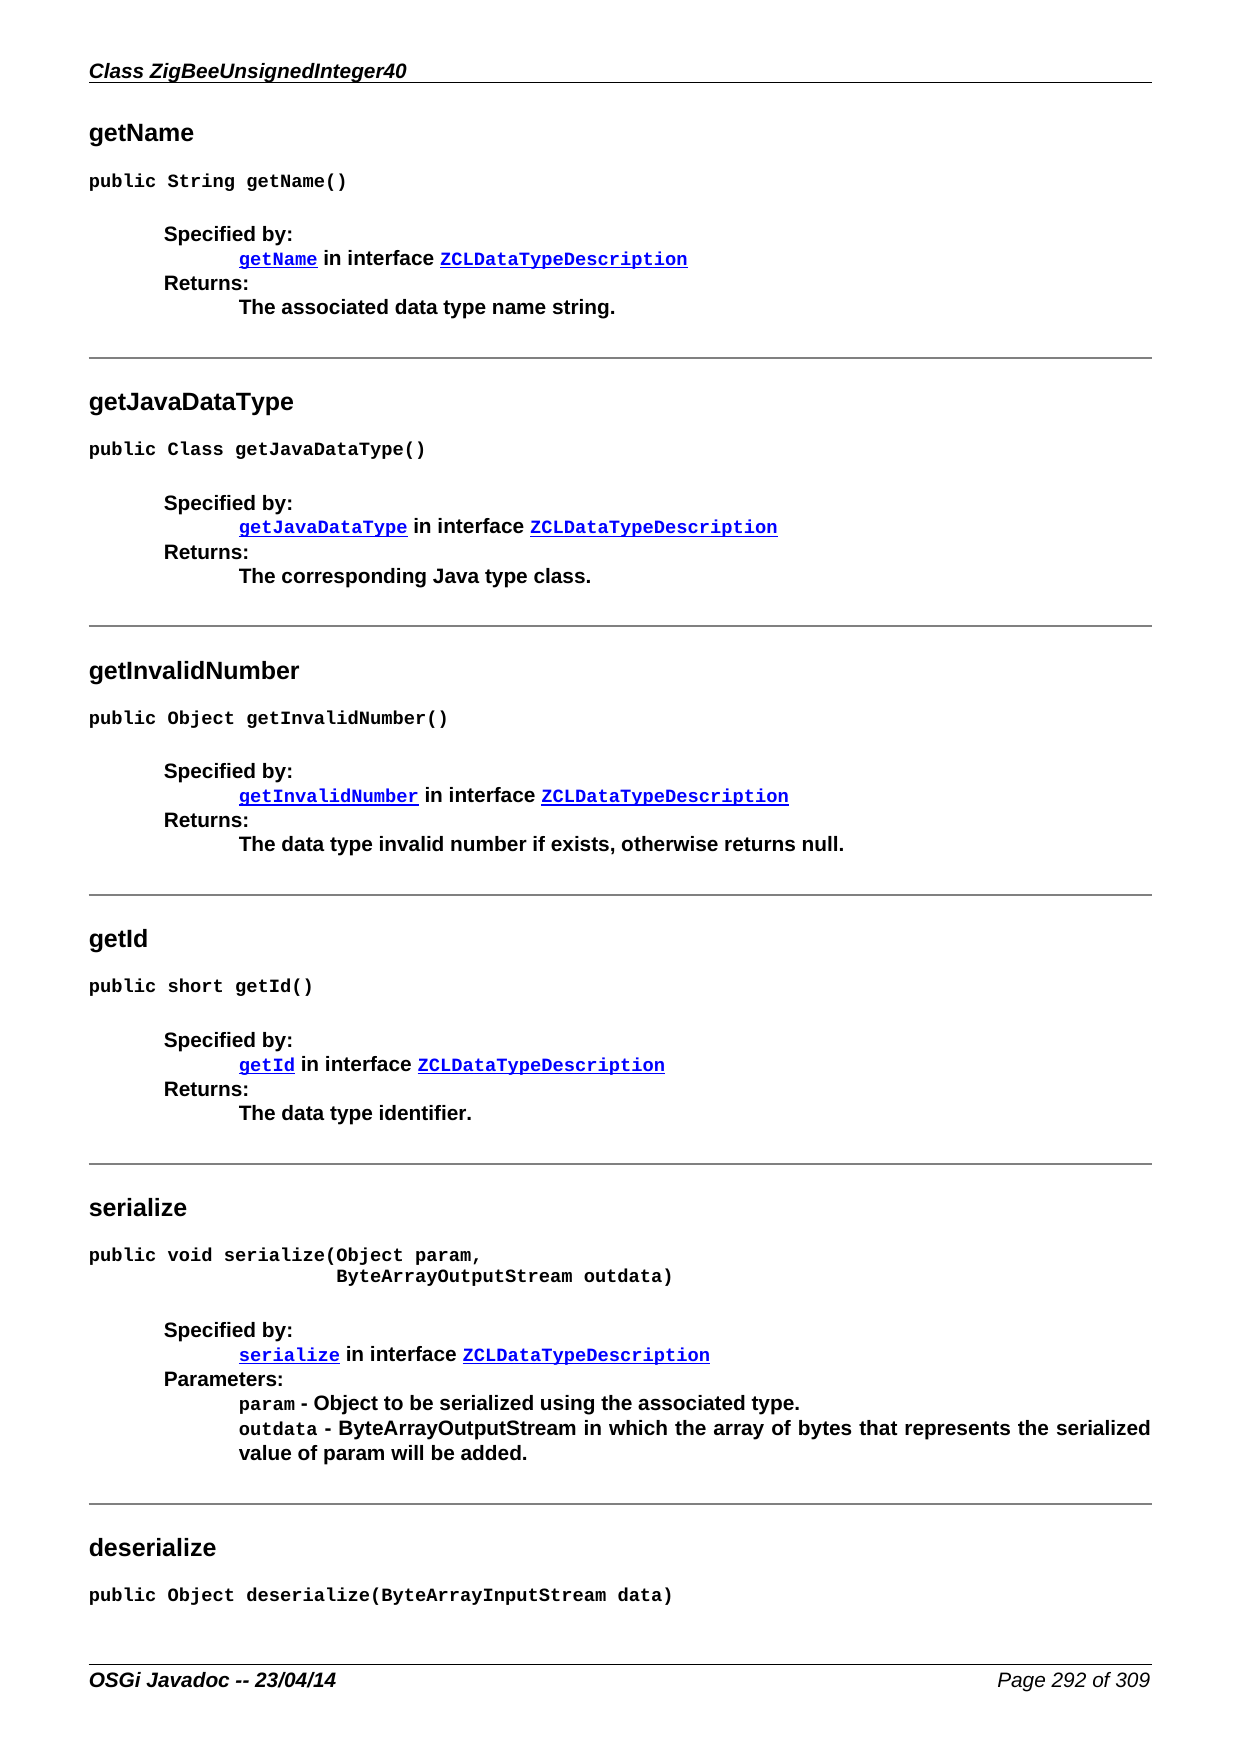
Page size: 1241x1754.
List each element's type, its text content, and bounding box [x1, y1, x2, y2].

text param - Object to be serialized using the associated type. [238, 1391, 1152, 1416]
text The data type identifier. [238, 1101, 1152, 1125]
text public Object deserialize(ByteArrayInputStream data) [88, 1586, 1152, 1607]
text getId in interface ZCLDataTypeDescription [238, 1052, 1152, 1077]
text serialize in interface ZCLDataTypeDescription [238, 1342, 1152, 1367]
text getName in interface ZCLDataTypeDescription [238, 246, 1152, 271]
text outdata - ByteArrayOutputStream in which the array of bytes that represents the serialized value of param will be added. [238, 1416, 1152, 1465]
text The associated data type name string. [238, 295, 1152, 319]
text Specified by: [163, 759, 1152, 783]
subtitle getName [88, 118, 1152, 147]
text Returns: [163, 271, 1152, 295]
text Specified by: [163, 222, 1152, 246]
text getInvalidNumber in interface ZCLDataTypeDescription [238, 783, 1152, 808]
text The data type invalid number if exists, otherwise returns null. [238, 832, 1152, 856]
text Specified by: [163, 1028, 1152, 1052]
text public String getName() [88, 171, 1152, 193]
text public void serialize(Object param, ByteArrayOutputStream outdata) [88, 1246, 1152, 1288]
text Returns: [163, 808, 1152, 832]
subtitle getId [88, 924, 1152, 953]
text The corresponding Java type class. [238, 563, 1152, 587]
subtitle serialize [88, 1193, 1152, 1222]
text public Class getJavaDataType() [88, 440, 1152, 461]
subtitle getInvalidNumber [88, 656, 1152, 684]
text Specified by: [163, 490, 1152, 514]
text Returns: [163, 1077, 1152, 1101]
text public Object getInvalidNumber() [88, 709, 1152, 730]
text Parameters: [163, 1367, 1152, 1391]
text Specified by: [163, 1318, 1152, 1342]
text public short getId() [88, 977, 1152, 998]
subtitle getJavaDataType [88, 387, 1152, 416]
text getJavaDataType in interface ZCLDataTypeDescription [238, 514, 1152, 539]
text Returns: [163, 539, 1152, 563]
subtitle deserialize [88, 1533, 1152, 1562]
